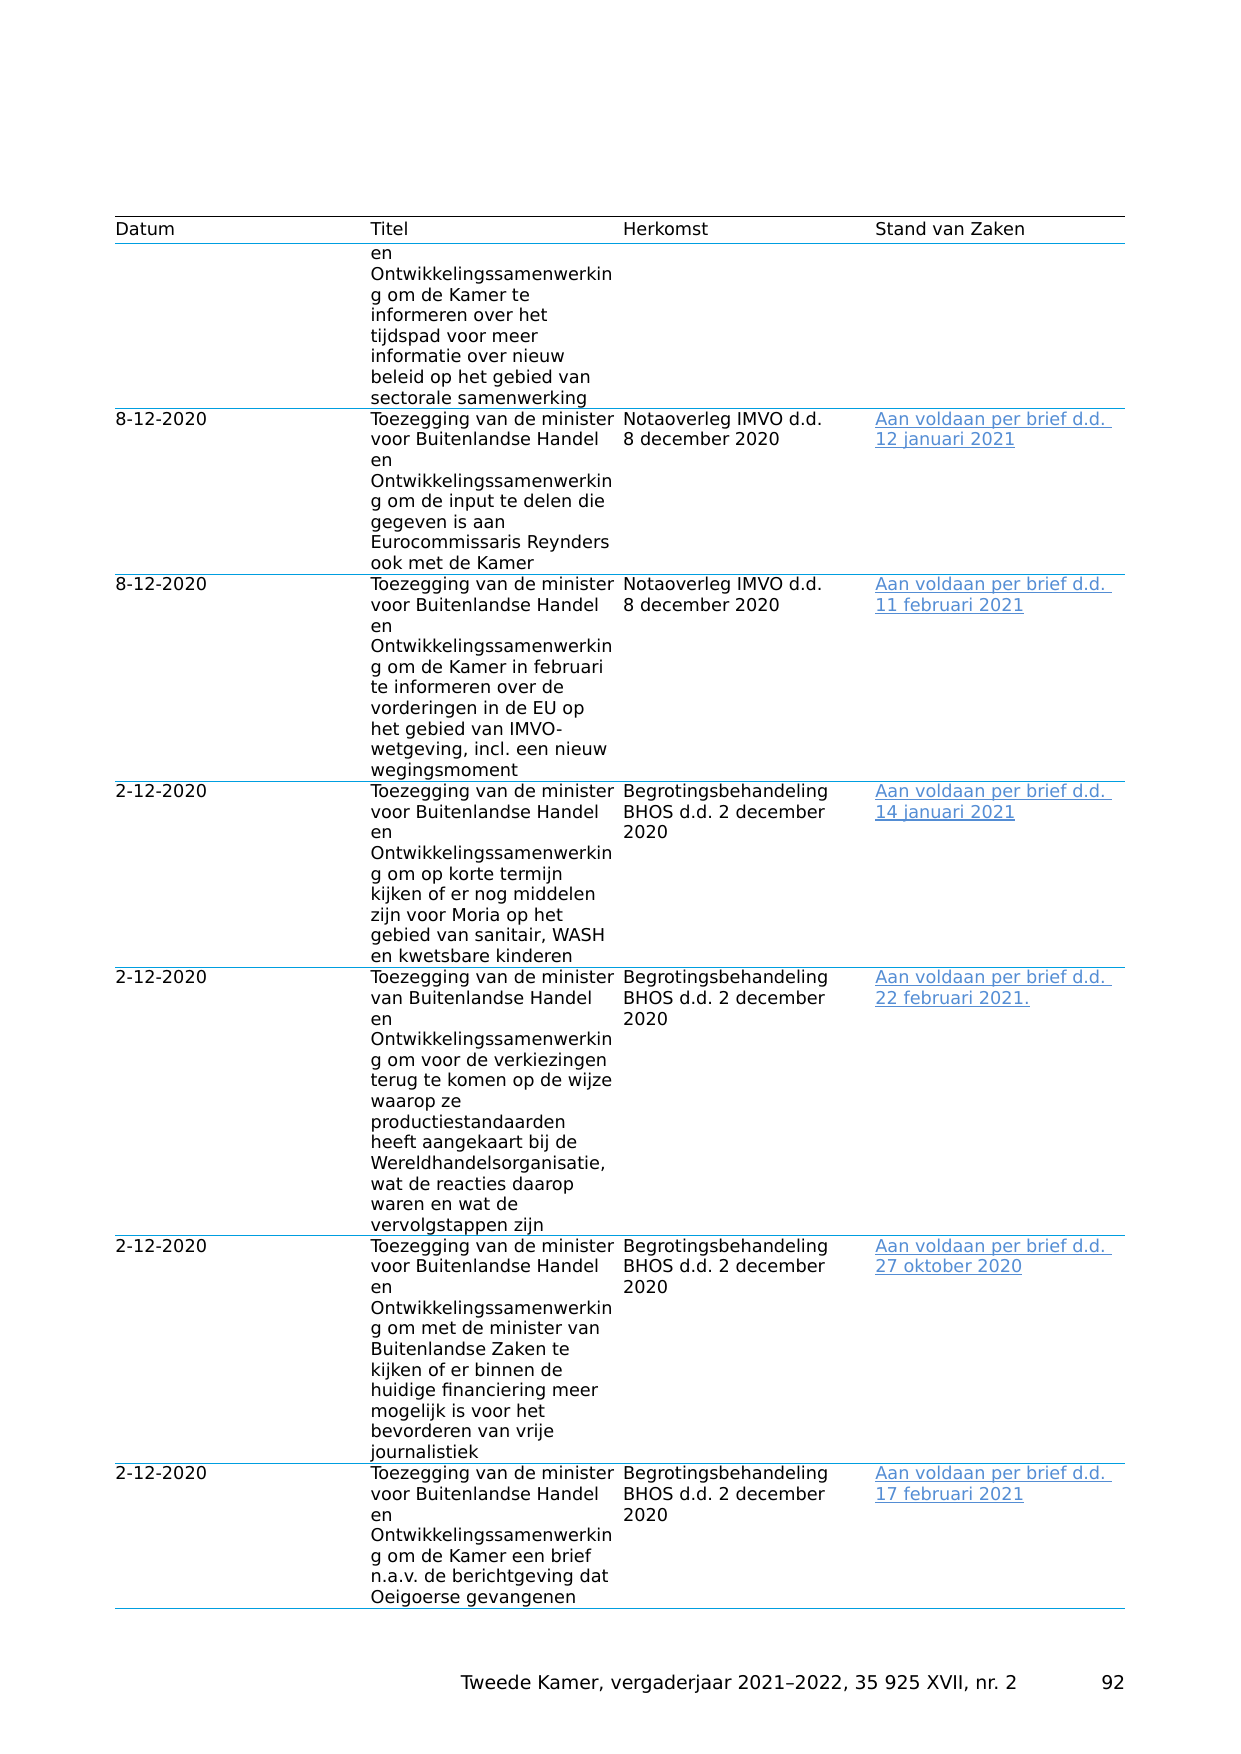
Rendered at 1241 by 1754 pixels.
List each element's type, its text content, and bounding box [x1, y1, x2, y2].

table_cell 8-12-2020 [115, 409, 367, 574]
table_cell Begrotingsbehandeling BHOS d.d. 2 december 2020 [620, 968, 872, 1235]
table_cell Aan voldaan per brief d.d. 12 januari 2021 [872, 409, 1125, 574]
table_cell Aan voldaan per brief d.d. 22 februari 2021. [872, 968, 1125, 1235]
table_cell Begrotingsbehandeling BHOS d.d. 2 december 2020 [620, 1236, 872, 1463]
table_cell Toezegging van de minister voor Buitenlandse Handel en Ontwikkelingssamenwerking om met de minister van Buitenlandse Zaken te kijken of er binnen de huidige financiering meer mogelijk is voor het bevorderen van vrije journalistiek [368, 1236, 620, 1463]
table_cell Toezegging van de minister voor Buitenlandse Handel en Ontwikkelingssamenwerking om de Kamer een brief n.a.v. de berichtgeving dat Oeigoerse gevangenen [368, 1464, 620, 1608]
table_cell en Ontwikkelingssamenwerking om de Kamer te informeren over het tijdspad voor meer informatie over nieuw beleid op het gebied van sectorale samenwerking [368, 244, 620, 408]
table_cell 2-12-2020 [115, 1236, 367, 1463]
table_cell Notaoverleg IMVO d.d. 8 december 2020 [620, 575, 872, 781]
table_cell Toezegging van de minister voor Buitenlandse Handel en Ontwikkelingssamenwerking om de input te delen die gegeven is aan Eurocommissaris Reynders ook met de Kamer [368, 409, 620, 574]
table_cell [620, 244, 872, 408]
table_cell 2-12-2020 [115, 1464, 367, 1608]
table_cell Toezegging van de minister voor Buitenlandse Handel en Ontwikkelingssamenwerking om op korte termijn kijken of er nog middelen zijn voor Moria op het gebied van sanitair, WASH en kwetsbare kinderen [368, 782, 620, 967]
table_cell Begrotingsbehandeling BHOS d.d. 2 december 2020 [620, 782, 872, 967]
table_cell [872, 244, 1125, 408]
table_cell Aan voldaan per brief d.d. 14 januari 2021 [872, 782, 1125, 967]
table_cell [115, 244, 367, 408]
table_cell 2-12-2020 [115, 968, 367, 1235]
table_cell Herkomst [620, 217, 872, 243]
table_cell Begrotingsbehandeling BHOS d.d. 2 december 2020 [620, 1464, 872, 1608]
table_cell Aan voldaan per brief d.d. 17 februari 2021 [872, 1464, 1125, 1608]
table_cell Aan voldaan per brief d.d. 27 oktober 2020 [872, 1236, 1125, 1463]
table_cell Titel [368, 217, 620, 243]
table_cell 8-12-2020 [115, 575, 367, 781]
table_cell Datum [115, 217, 367, 243]
table_cell Stand van Zaken [872, 217, 1125, 243]
table_cell Notaoverleg IMVO d.d. 8 december 2020 [620, 409, 872, 574]
table_header Tabel 22 Door bewindslieden gedane toezeggingen, parlementaire jaar 2020-2021 [115, 191, 1125, 216]
table_cell 2-12-2020 [115, 782, 367, 967]
table_cell Toezegging van de minister van Buitenlandse Handel en Ontwikkelingssamenwerking om voor de verkiezingen terug te komen op de wijze waarop ze productiestandaarden heeft aangekaart bij de Wereldhandelsorganisatie, wat de reacties daarop waren en wat de vervolgstappen zijn [368, 968, 620, 1235]
table_cell Toezegging van de minister voor Buitenlandse Handel en Ontwikkelingssamenwerking om de Kamer in februari te informeren over de vorderingen in de EU op het gebied van IMVO-wetgeving, incl. een nieuw wegingsmoment [368, 575, 620, 781]
table_cell Aan voldaan per brief d.d. 11 februari 2021 [872, 575, 1125, 781]
